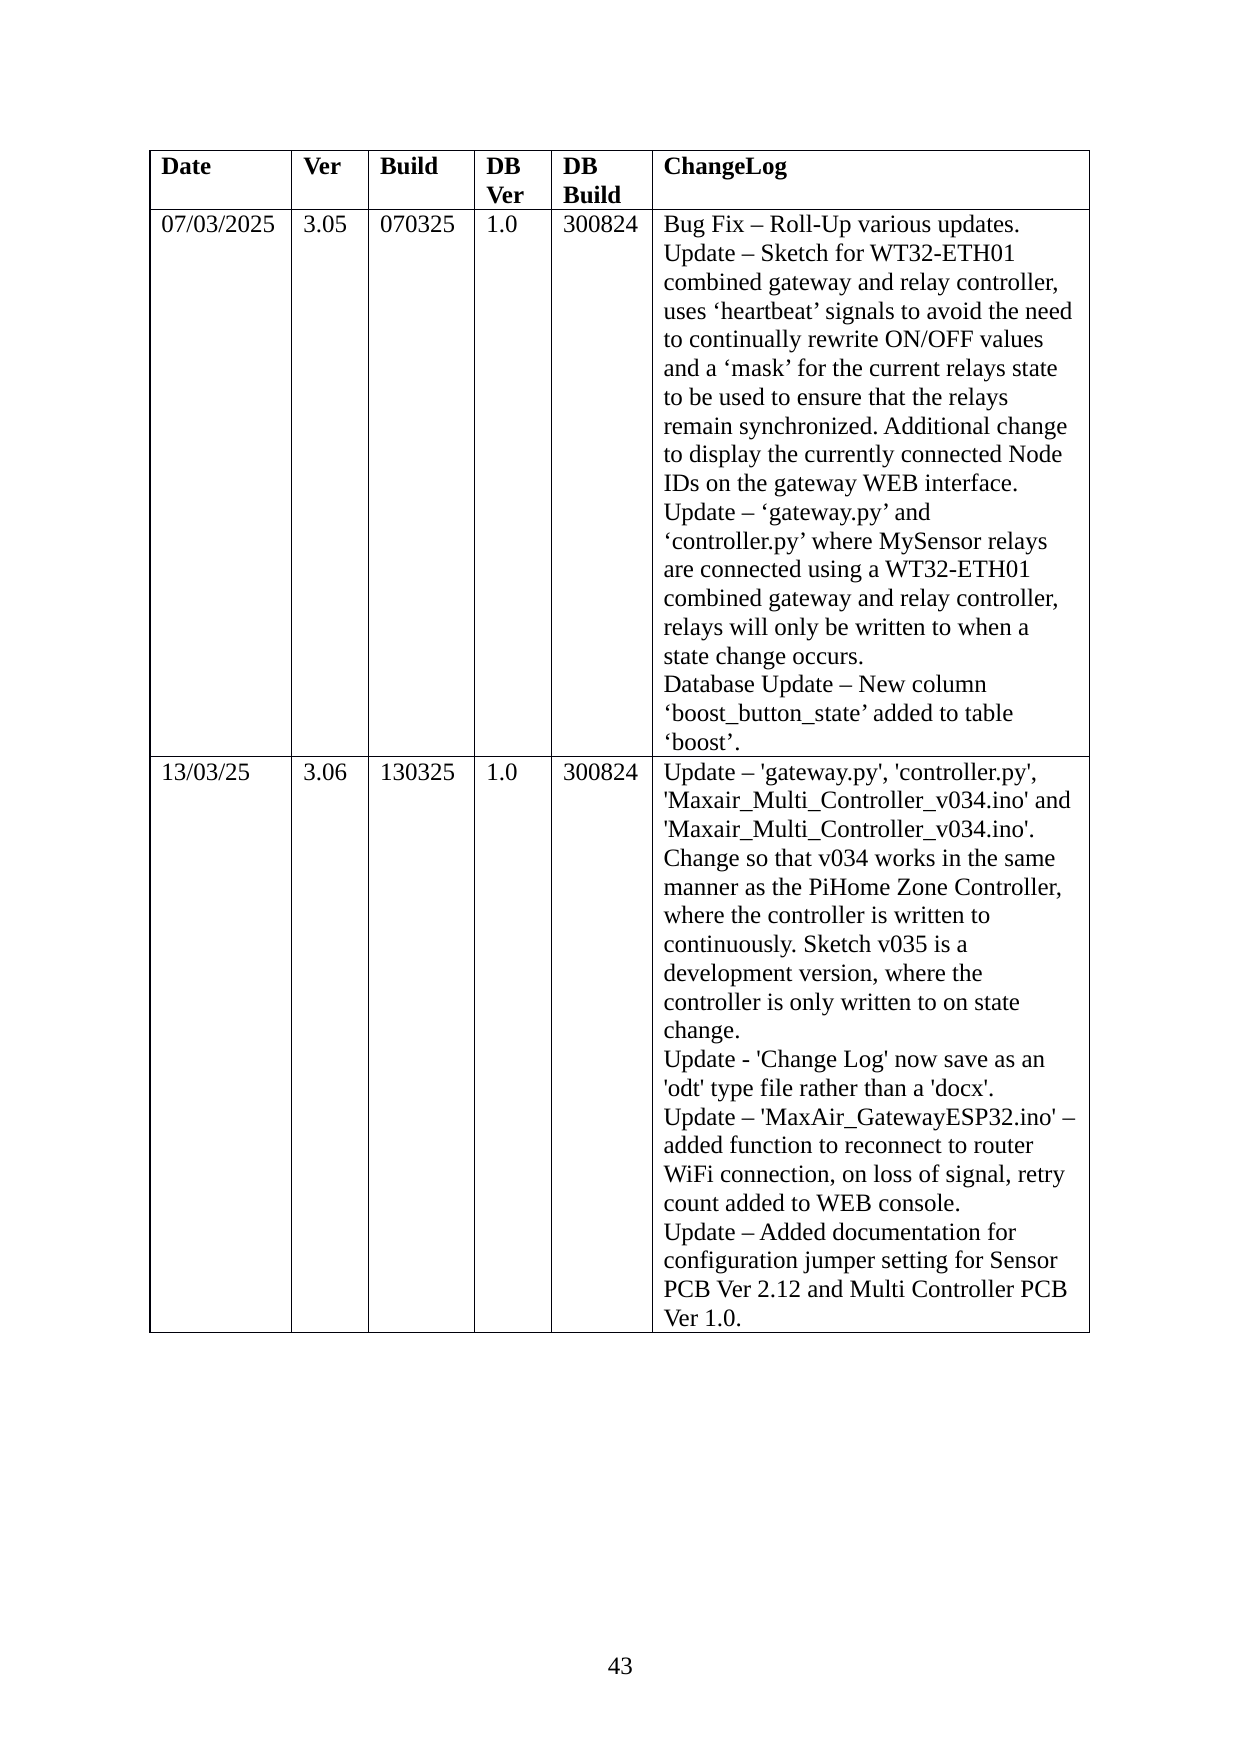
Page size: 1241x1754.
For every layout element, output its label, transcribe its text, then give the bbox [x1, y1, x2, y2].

table_header Build [369, 151, 474, 208]
table_cell 070325 [369, 210, 474, 756]
table_cell 300824 [552, 210, 652, 756]
table_cell 13/03/25 [151, 757, 291, 1332]
table_header Ver [292, 151, 368, 208]
table_header DB Build [552, 151, 652, 208]
table_cell 3.06 [292, 757, 368, 1332]
table_cell 1.0 [475, 210, 551, 756]
table_cell Update – 'gateway.py', 'controller.py', 'Maxair_Multi_Controller_v034.ino' and 'Maxair_Multi_Controller_v034.ino'. Change so that v034 works in the same manner as the PiHome Zone Controller, where the controller is written to continuously. Sketch v035 is a development version, where the controller is only written to on state change. Update - 'Change Log' now save as an 'odt' type file rather than a 'docx'. Update – 'MaxAir_GatewayESP32.ino' – added function to reconnect to router WiFi connection, on loss of signal, retry count added to WEB console. Update – Added documentation for configuration jumper setting for Sensor PCB Ver 2.12 and Multi Controller PCB Ver 1.0. [653, 757, 1089, 1332]
table_header Date [151, 151, 291, 208]
table_header ChangeLog [653, 151, 1089, 208]
table_cell 300824 [552, 757, 652, 1332]
table_header DB Ver [475, 151, 551, 208]
table_cell 07/03/2025 [151, 210, 291, 756]
table_cell 3.05 [292, 210, 368, 756]
table_cell Bug Fix – Roll-Up various updates. Update – Sketch for WT32-ETH01 combined gateway and relay controller, uses ‘heartbeat’ signals to avoid the need to continually rewrite ON/OFF values and a ‘mask’ for the current relays state to be used to ensure that the relays remain synchronized. Additional change to display the currently connected Node IDs on the gateway WEB interface. Update – ‘gateway.py’ and ‘controller.py’ where MySensor relays are connected using a WT32-ETH01 combined gateway and relay controller, relays will only be written to when a state change occurs. Database Update – New column ‘boost_button_state’ added to table ‘boost’. [653, 210, 1089, 756]
table_cell 1.0 [475, 757, 551, 1332]
table_cell 130325 [369, 757, 474, 1332]
